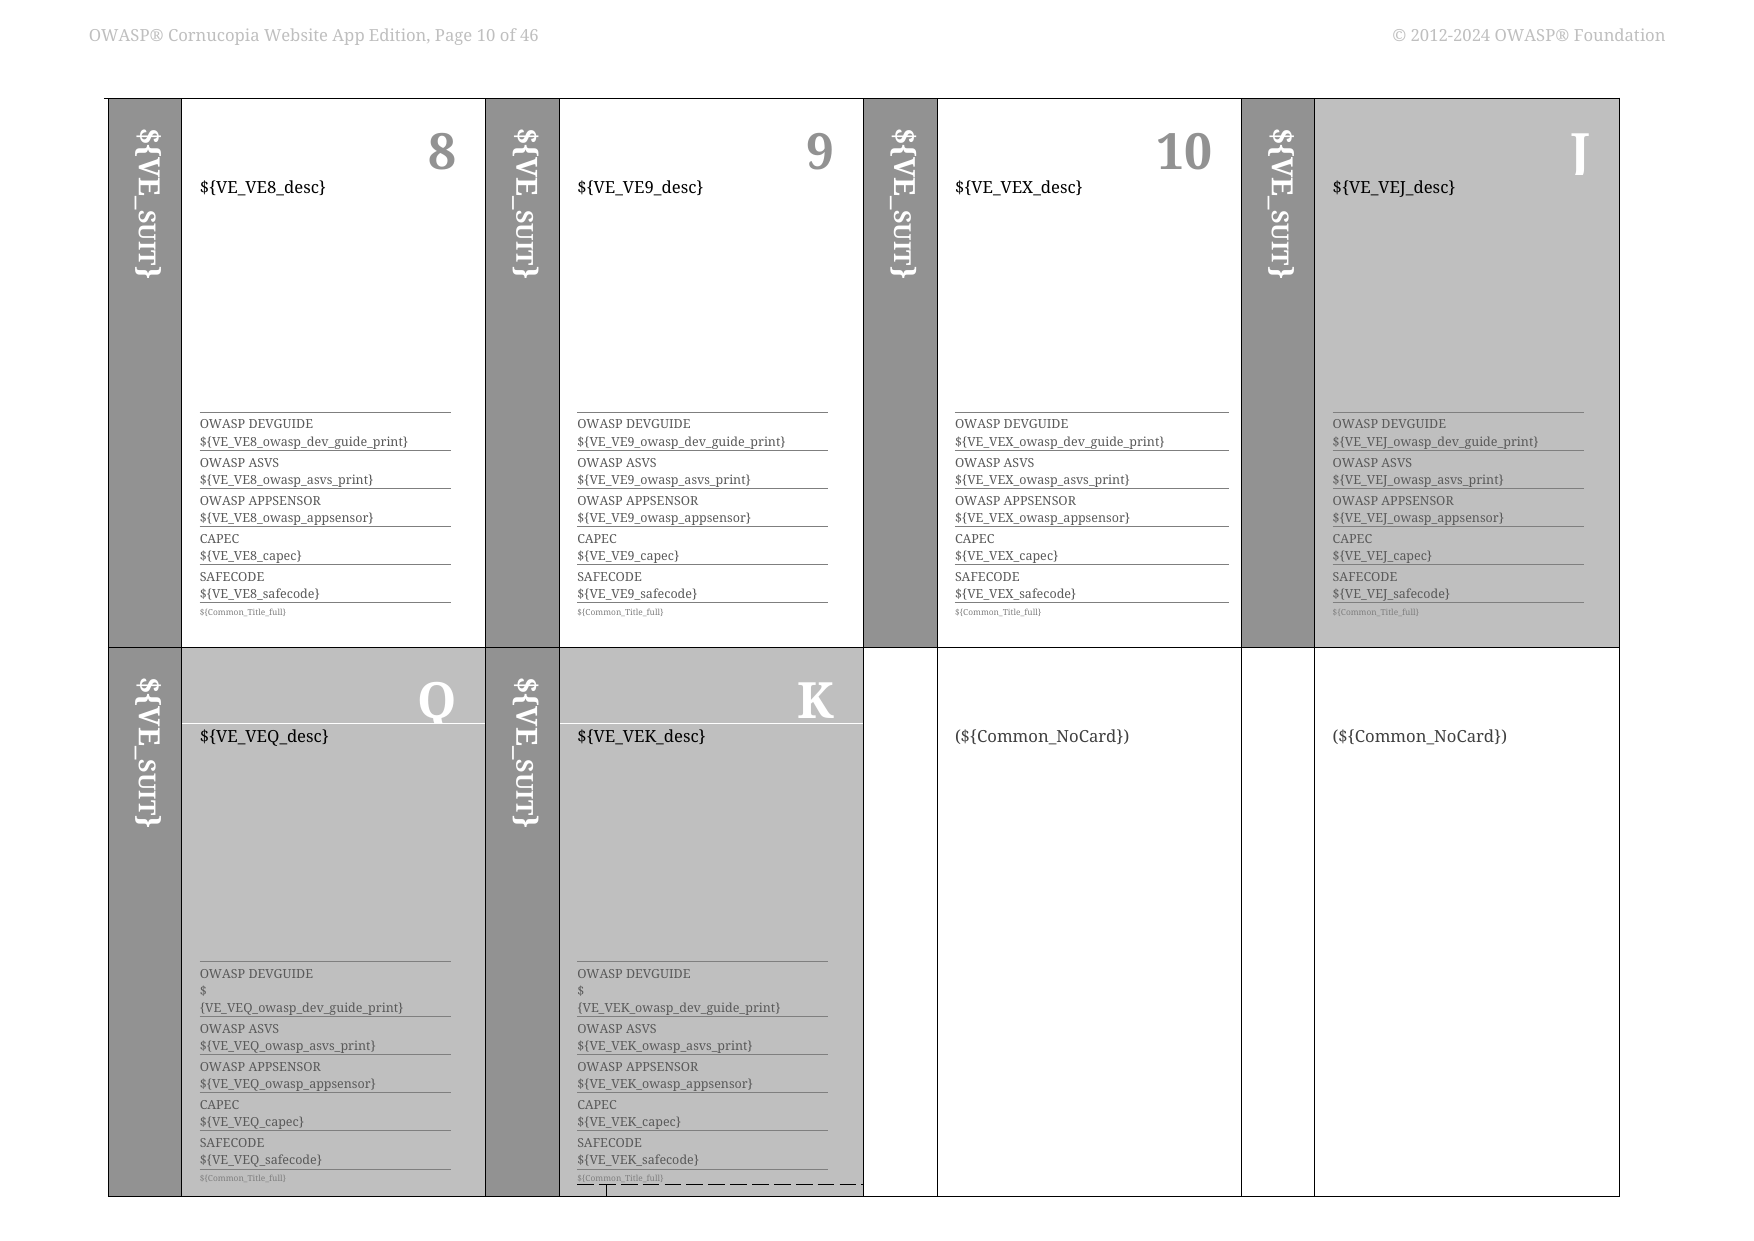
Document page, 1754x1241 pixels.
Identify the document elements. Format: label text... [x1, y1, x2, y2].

table_cell CAPEC ${VE_VEJ_capec} [1333, 527, 1583, 564]
table_header 10 [938, 99, 1241, 174]
table_cell [938, 960, 1241, 1196]
table_cell OWASP APPSENSOR ${VE_VE8_owasp_appsensor} [200, 489, 451, 526]
table_header [104, 99, 108, 1196]
table_cell CAPEC ${VE_VEX_capec} [955, 527, 1229, 564]
table_cell SAFECODE ${VE_VE9_safecode} [577, 565, 828, 602]
table_cell ${VE_VEQ_desc} [182, 724, 485, 960]
table_cell ${VE_suit} [109, 648, 181, 1196]
table_cell OWASP APPSENSOR ${VE_VE9_owasp_appsensor} [577, 489, 828, 526]
table_cell [1315, 411, 1619, 647]
table_cell [560, 411, 863, 647]
table_cell K [560, 648, 863, 723]
table_cell OWASP APPSENSOR ${VE_VEJ_owasp_appsensor} [1333, 489, 1583, 526]
table_cell [864, 648, 937, 1196]
table_header ${VE_suit} [486, 99, 559, 647]
table_cell [182, 411, 485, 647]
table_cell CAPEC ${VE_VE8_capec} [200, 527, 451, 564]
table_header OWASP DEVGUIDE ${VE_VEK_owasp_dev_guide_print} [577, 962, 828, 1016]
table_cell OWASP APPSENSOR ${VE_VEK_owasp_appsensor} [577, 1055, 828, 1092]
table_cell ${VE_suit} [486, 648, 559, 1196]
table_cell (${Common_NoCard}) [938, 724, 1241, 960]
table_cell CAPEC ${VE_VE9_capec} [577, 527, 828, 564]
table_cell ${Common_Title_full} [955, 603, 1229, 617]
table_cell ${VE_VE9_desc} [560, 174, 863, 411]
table_header ${VE_suit} [109, 99, 181, 647]
table_cell SAFECODE ${VE_VEJ_safecode} [1333, 565, 1583, 602]
table_cell OWASP ASVS ${VE_VE9_owasp_asvs_print} [577, 451, 828, 488]
table_header OWASP DEVGUIDE ${VE_VEQ_owasp_dev_guide_print} [200, 962, 451, 1016]
table_cell OWASP ASVS ${VE_VEJ_owasp_asvs_print} [1333, 451, 1583, 488]
table_cell ${Common_Title_full} [1333, 603, 1583, 617]
table_cell [1315, 960, 1619, 1196]
table_cell OWASP ASVS ${VE_VE8_owasp_asvs_print} [200, 451, 451, 488]
table_header J [1315, 99, 1619, 174]
table_cell OWASP APPSENSOR ${VE_VEQ_owasp_appsensor} [200, 1055, 451, 1092]
table_cell [938, 411, 1241, 647]
table_header OWASP DEVGUIDE ${VE_VEX_owasp_dev_guide_print} [955, 413, 1229, 450]
table_cell [938, 648, 1241, 723]
table_header 9 [560, 99, 863, 174]
table_header 8 [182, 99, 485, 174]
table_cell ${VE_VEJ_desc} [1315, 174, 1619, 411]
table_cell [560, 960, 863, 1196]
table_header [607, 1184, 863, 1196]
table_cell [1242, 648, 1314, 1196]
table_cell SAFECODE ${VE_VEK_safecode} [577, 1131, 828, 1168]
table_cell OWASP ASVS ${VE_VEK_owasp_asvs_print} [577, 1017, 828, 1054]
table_header [577, 1184, 606, 1196]
table_header OWASP DEVGUIDE ${VE_VE8_owasp_dev_guide_print} [200, 413, 451, 450]
table_cell SAFECODE ${VE_VEX_safecode} [955, 565, 1229, 602]
table_cell CAPEC ${VE_VEQ_capec} [200, 1093, 451, 1130]
table_cell ${Common_Title_full} [200, 603, 451, 617]
table_cell ${Common_Title_full} [200, 1170, 451, 1184]
table_cell [182, 960, 485, 1196]
table_header OWASP DEVGUIDE ${VE_VEJ_owasp_dev_guide_print} [1333, 413, 1583, 450]
table_cell OWASP ASVS ${VE_VEQ_owasp_asvs_print} [200, 1017, 451, 1054]
table_cell OWASP APPSENSOR ${VE_VEX_owasp_appsensor} [955, 489, 1229, 526]
table_cell SAFECODE ${VE_VE8_safecode} [200, 565, 451, 602]
table_cell SAFECODE ${VE_VEQ_safecode} [200, 1131, 451, 1168]
table_cell ${VE_VEX_desc} [938, 174, 1241, 411]
table_cell [1315, 648, 1619, 723]
table_header ${VE_suit} [864, 99, 937, 647]
table_cell ${Common_Title_full} [577, 603, 828, 617]
table_cell OWASP ASVS ${VE_VEX_owasp_asvs_print} [955, 451, 1229, 488]
table_header ${VE_suit} [1242, 99, 1314, 647]
table_header OWASP DEVGUIDE ${VE_VE9_owasp_dev_guide_print} [577, 413, 828, 450]
table_cell ${VE_VEK_desc} [560, 724, 863, 960]
table_cell (${Common_NoCard}) [1315, 724, 1619, 960]
table_cell ${VE_VE8_desc} [182, 174, 485, 411]
table_cell CAPEC ${VE_VEK_capec} [577, 1093, 828, 1130]
table_cell Q [182, 648, 485, 723]
table_cell ${Common_Title_full} [577, 1170, 828, 1184]
